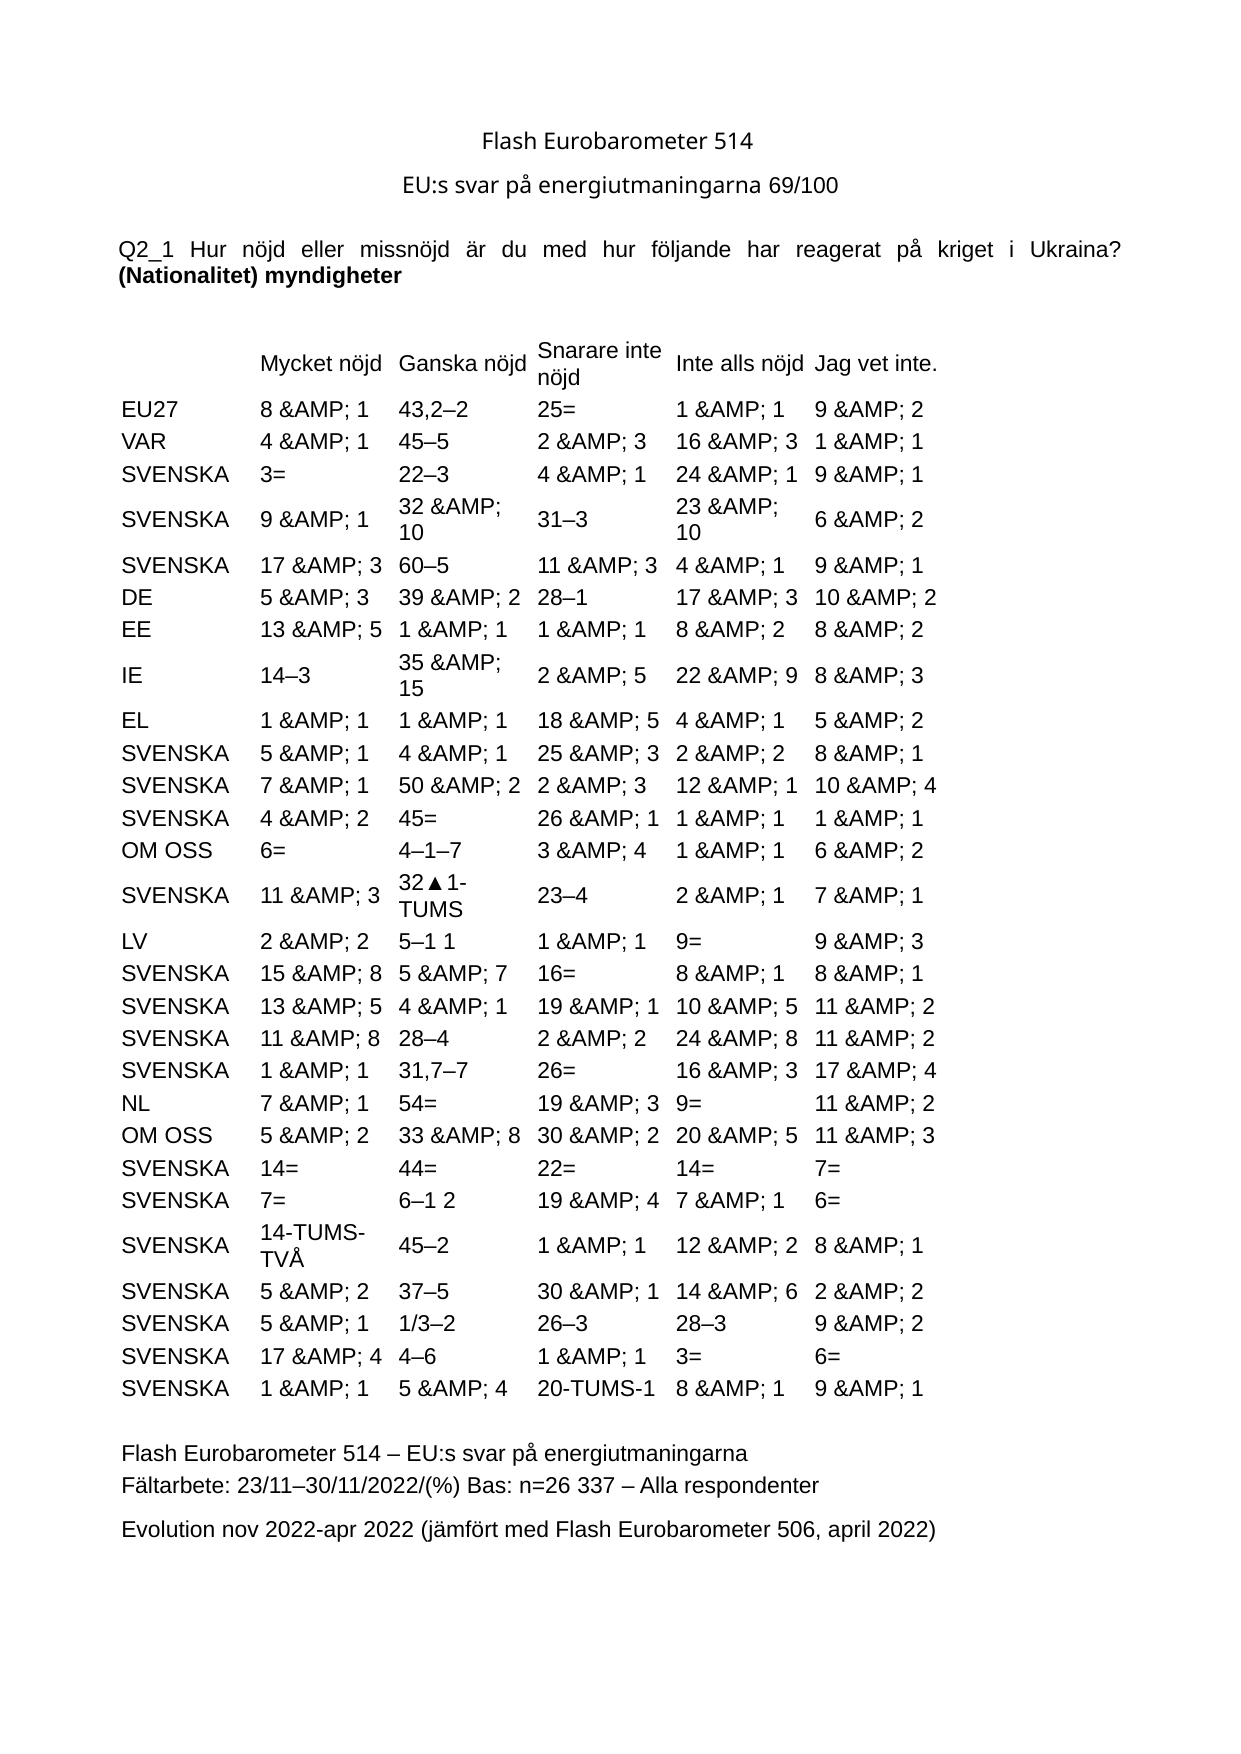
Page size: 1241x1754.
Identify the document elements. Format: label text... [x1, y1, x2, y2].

table_cell 35 &AMP; 15 [395, 646, 534, 704]
table_cell 5 &AMP; 7 [395, 957, 534, 990]
table_cell SVENSKA [118, 866, 257, 925]
table_cell Flash Eurobarometer 514 – EU:s svar på energiutmaningarna [118, 1437, 950, 1469]
table_cell 30 &AMP; 2 [534, 1119, 673, 1152]
table_cell SVENSKA [118, 1308, 257, 1340]
table_cell 15 &AMP; 8 [257, 957, 395, 990]
table_cell 1 &AMP; 1 [673, 393, 811, 425]
table_cell 24 &AMP; 8 [673, 1022, 811, 1054]
table_cell 8 &AMP; 1 [673, 957, 811, 990]
table_cell 60–5 [395, 549, 534, 581]
table_cell 6 &AMP; 2 [811, 834, 950, 866]
table_cell 11 &AMP; 2 [811, 1087, 950, 1119]
table_cell 50 &AMP; 2 [395, 769, 534, 802]
table_cell SVENSKA [118, 1184, 257, 1216]
table_cell 17 &AMP; 4 [811, 1055, 950, 1087]
table_cell SVENSKA [118, 549, 257, 581]
table_cell 26= [534, 1055, 673, 1087]
table_cell OM OSS [118, 834, 257, 866]
table_cell 2 &AMP; 3 [534, 425, 673, 458]
table_cell 2 &AMP; 2 [673, 737, 811, 769]
table_cell 2 &AMP; 5 [534, 646, 673, 704]
table_cell 2 &AMP; 2 [811, 1275, 950, 1307]
table_cell 5 &AMP; 1 [257, 1308, 395, 1340]
table_cell 1 &AMP; 1 [534, 1340, 673, 1372]
table_cell 20 &AMP; 5 [673, 1119, 811, 1152]
table_cell 10 &AMP; 5 [673, 990, 811, 1022]
table_cell 45= [395, 802, 534, 834]
table_cell [534, 1405, 673, 1437]
table_cell 1 &AMP; 1 [395, 614, 534, 646]
table_cell 23–4 [534, 866, 673, 925]
table_cell 8 &AMP; 1 [673, 1372, 811, 1404]
table_cell 25 &AMP; 3 [534, 737, 673, 769]
table_cell 4 &AMP; 1 [673, 549, 811, 581]
table_cell 12 &AMP; 2 [673, 1216, 811, 1275]
table_cell 7= [257, 1184, 395, 1216]
table_cell 7 &AMP; 1 [257, 1087, 395, 1119]
table_cell 19 &AMP; 1 [534, 990, 673, 1022]
table_cell 6= [257, 834, 395, 866]
table_cell 11 &AMP; 2 [811, 990, 950, 1022]
table_header Snarare inte nöjd [534, 334, 673, 393]
table_cell 1 &AMP; 1 [257, 1055, 395, 1087]
table_cell 8 &AMP; 2 [811, 614, 950, 646]
table_cell 26–3 [534, 1308, 673, 1340]
table_cell 22 &AMP; 9 [673, 646, 811, 704]
table_cell 10 &AMP; 2 [811, 581, 950, 613]
table_cell SVENSKA [118, 737, 257, 769]
table_cell Evolution nov 2022-apr 2022 (jämfört med Flash Eurobarometer 506, april 2022) [118, 1502, 950, 1558]
table_cell 6–1 2 [395, 1184, 534, 1216]
table_cell 9 &AMP; 1 [257, 490, 395, 549]
table_cell VAR [118, 425, 257, 458]
table_cell 8 &AMP; 1 [811, 957, 950, 990]
table_cell 2 &AMP; 2 [257, 925, 395, 957]
table_cell 8 &AMP; 1 [257, 393, 395, 425]
table_cell 9 &AMP; 1 [811, 549, 950, 581]
table_header Ganska nöjd [395, 334, 534, 393]
table_cell Fältarbete: 23/11–30/11/2022/(%) Bas: n=26 337 – Alla respondenter [118, 1469, 950, 1502]
table_cell 28–3 [673, 1308, 811, 1340]
table_cell 9 &AMP; 1 [811, 1372, 950, 1404]
table_cell 39 &AMP; 2 [395, 581, 534, 613]
table_cell 3= [257, 458, 395, 490]
table_cell 1 &AMP; 1 [534, 614, 673, 646]
table_cell [811, 1405, 950, 1437]
table_cell 20-TUMS-1 [534, 1372, 673, 1404]
table_cell 1 &AMP; 1 [673, 834, 811, 866]
table_cell 16 &AMP; 3 [673, 425, 811, 458]
table_cell 4 &AMP; 2 [257, 802, 395, 834]
table_cell SVENSKA [118, 990, 257, 1022]
table_cell 4–6 [395, 1340, 534, 1372]
table_cell 7= [811, 1152, 950, 1184]
table_cell 14-TUMS-TVÅ [257, 1216, 395, 1275]
table_cell 8 &AMP; 1 [811, 1216, 950, 1275]
table_cell 7 &AMP; 1 [257, 769, 395, 802]
table_header Inte alls nöjd [673, 334, 811, 393]
table_cell EE [118, 614, 257, 646]
table_cell SVENSKA [118, 957, 257, 990]
table_cell SVENSKA [118, 1216, 257, 1275]
table_cell 8 &AMP; 3 [811, 646, 950, 704]
table_cell 4 &AMP; 1 [534, 458, 673, 490]
table_cell 14= [257, 1152, 395, 1184]
table_cell SVENSKA [118, 458, 257, 490]
table_cell 8 &AMP; 1 [811, 737, 950, 769]
table_cell 5–1 1 [395, 925, 534, 957]
table_cell 5 &AMP; 2 [257, 1119, 395, 1152]
table_cell SVENSKA [118, 1152, 257, 1184]
table_cell 32 &AMP; 10 [395, 490, 534, 549]
table_cell 9 &AMP; 1 [811, 458, 950, 490]
table_cell 17 &AMP; 3 [257, 549, 395, 581]
table_cell [257, 1405, 395, 1437]
table_cell 1 &AMP; 1 [534, 925, 673, 957]
table_header Mycket nöjd [257, 334, 395, 393]
table_cell 28–4 [395, 1022, 534, 1054]
table_cell 1 &AMP; 1 [534, 1216, 673, 1275]
table_cell 13 &AMP; 5 [257, 614, 395, 646]
table_cell 2 &AMP; 3 [534, 769, 673, 802]
table_cell DE [118, 581, 257, 613]
table_cell EL [118, 704, 257, 737]
table_cell 37–5 [395, 1275, 534, 1307]
table_cell 19 &AMP; 4 [534, 1184, 673, 1216]
table_cell 9 &AMP; 2 [811, 393, 950, 425]
table_cell 16= [534, 957, 673, 990]
table_cell SVENSKA [118, 802, 257, 834]
table_cell 3 &AMP; 4 [534, 834, 673, 866]
table_cell 33 &AMP; 8 [395, 1119, 534, 1152]
table_cell SVENSKA [118, 1055, 257, 1087]
table_cell SVENSKA [118, 1022, 257, 1054]
table_cell 17 &AMP; 3 [673, 581, 811, 613]
table_cell 10 &AMP; 4 [811, 769, 950, 802]
table_cell 19 &AMP; 3 [534, 1087, 673, 1119]
table_cell OM OSS [118, 1119, 257, 1152]
table_cell 14 &AMP; 6 [673, 1275, 811, 1307]
table_cell 7 &AMP; 1 [673, 1184, 811, 1216]
table_cell 13 &AMP; 5 [257, 990, 395, 1022]
table_cell 5 &AMP; 1 [257, 737, 395, 769]
table_cell 1 &AMP; 1 [257, 704, 395, 737]
table_cell 45–5 [395, 425, 534, 458]
table_cell NL [118, 1087, 257, 1119]
table_cell SVENSKA [118, 490, 257, 549]
table_cell 11 &AMP; 3 [534, 549, 673, 581]
table_cell 8 &AMP; 2 [673, 614, 811, 646]
table_cell SVENSKA [118, 1275, 257, 1307]
table_cell 4 &AMP; 1 [395, 990, 534, 1022]
table_cell 31–3 [534, 490, 673, 549]
table_cell 45–2 [395, 1216, 534, 1275]
table_cell 6= [811, 1340, 950, 1372]
table_cell 14–3 [257, 646, 395, 704]
table_cell SVENSKA [118, 1340, 257, 1372]
table_cell 2 &AMP; 2 [534, 1022, 673, 1054]
table_header [118, 334, 257, 393]
table_cell 16 &AMP; 3 [673, 1055, 811, 1087]
table_cell 6 &AMP; 2 [811, 490, 950, 549]
table_cell 6= [811, 1184, 950, 1216]
table_cell 54= [395, 1087, 534, 1119]
table_cell 5 &AMP; 2 [811, 704, 950, 737]
table_cell 11 &AMP; 3 [257, 866, 395, 925]
table_cell 43,2–2 [395, 393, 534, 425]
table_cell 7 &AMP; 1 [811, 866, 950, 925]
table_cell 17 &AMP; 4 [257, 1340, 395, 1372]
table_cell 31,7–7 [395, 1055, 534, 1087]
table_cell 1 &AMP; 1 [257, 1372, 395, 1404]
table_cell 4 &AMP; 1 [395, 737, 534, 769]
table_cell EU27 [118, 393, 257, 425]
table_cell 9 &AMP; 2 [811, 1308, 950, 1340]
table_cell 1 &AMP; 1 [673, 802, 811, 834]
table_cell 30 &AMP; 1 [534, 1275, 673, 1307]
table_cell 11 &AMP; 2 [811, 1022, 950, 1054]
table_cell 11 &AMP; 3 [811, 1119, 950, 1152]
table_cell [395, 1405, 534, 1437]
table_cell 5 &AMP; 2 [257, 1275, 395, 1307]
table_cell 1/3–2 [395, 1308, 534, 1340]
table_cell [118, 1405, 257, 1437]
table_cell 5 &AMP; 3 [257, 581, 395, 613]
table_cell 3= [673, 1340, 811, 1372]
table_cell 9= [673, 925, 811, 957]
table_cell 1 &AMP; 1 [395, 704, 534, 737]
table_cell SVENSKA [118, 1372, 257, 1404]
table_cell 4 &AMP; 1 [257, 425, 395, 458]
table_cell 14= [673, 1152, 811, 1184]
table_cell 9= [673, 1087, 811, 1119]
table_cell 22= [534, 1152, 673, 1184]
table_cell 5 &AMP; 4 [395, 1372, 534, 1404]
table_cell 25= [534, 393, 673, 425]
table_cell 12 &AMP; 1 [673, 769, 811, 802]
table_cell 28–1 [534, 581, 673, 613]
table_cell 24 &AMP; 1 [673, 458, 811, 490]
table_header Jag vet inte. [811, 334, 950, 393]
table_cell 2 &AMP; 1 [673, 866, 811, 925]
table_cell 4 &AMP; 1 [673, 704, 811, 737]
table_cell 1 &AMP; 1 [811, 802, 950, 834]
table_cell SVENSKA [118, 769, 257, 802]
table_cell 26 &AMP; 1 [534, 802, 673, 834]
table_cell 23 &AMP; 10 [673, 490, 811, 549]
table_cell 9 &AMP; 3 [811, 925, 950, 957]
table_cell 11 &AMP; 8 [257, 1022, 395, 1054]
table_cell 44= [395, 1152, 534, 1184]
table_cell 32▲1-TUMS [395, 866, 534, 925]
table_cell 1 &AMP; 1 [811, 425, 950, 458]
table_cell LV [118, 925, 257, 957]
table_cell 18 &AMP; 5 [534, 704, 673, 737]
table_cell IE [118, 646, 257, 704]
table_cell 22–3 [395, 458, 534, 490]
table_cell 4–1–7 [395, 834, 534, 866]
text Q2_1 Hur nöjd eller missnöjd är du med hur följande har reagerat på kriget i Ukraina? (Nationalitet) myndigheter [118, 236, 1122, 289]
table_cell [673, 1405, 811, 1437]
